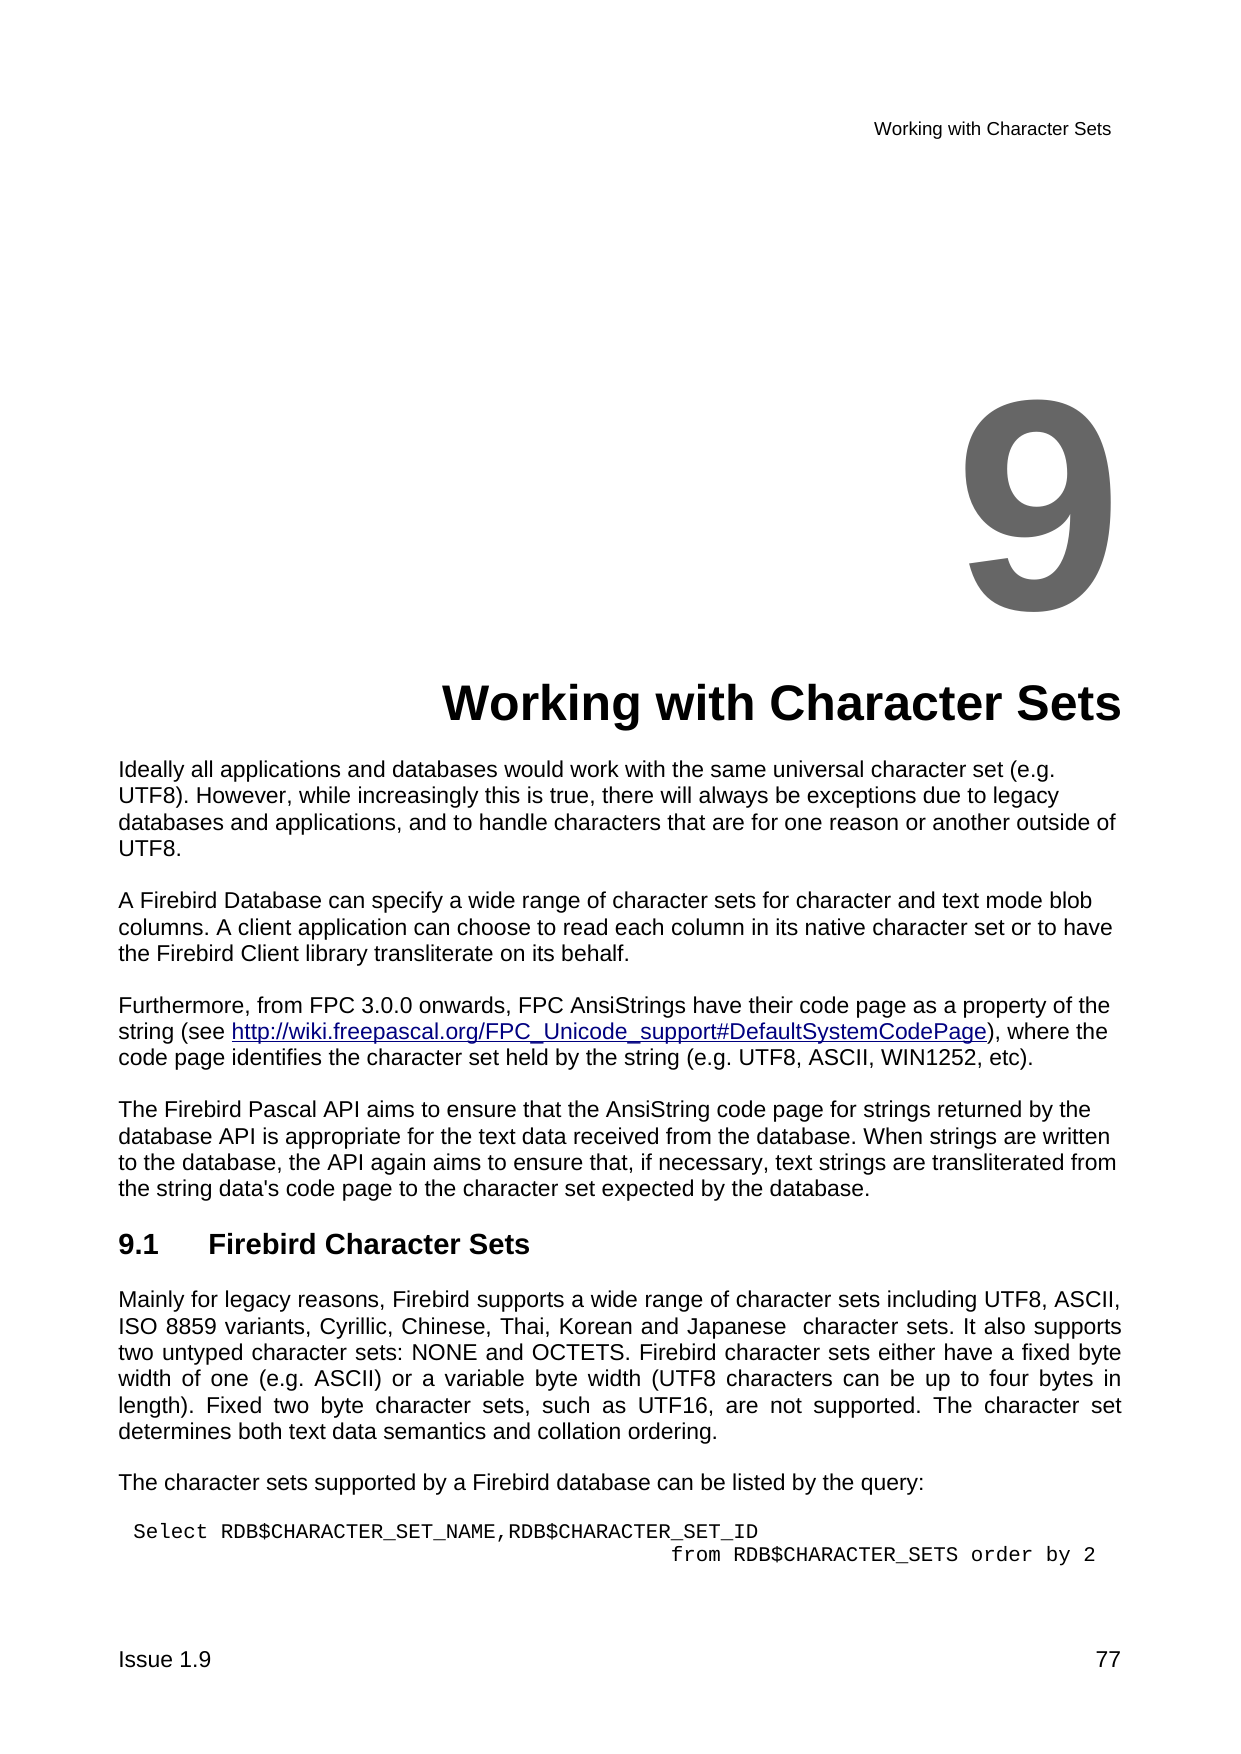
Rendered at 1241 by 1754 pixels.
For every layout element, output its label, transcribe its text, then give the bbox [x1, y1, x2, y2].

text from RDB$CHARACTER_SETS order by 2 [133, 1544, 1122, 1568]
subtitle Firebird Character Sets [118, 1227, 1122, 1261]
text Mainly for legacy reasons, Firebird supports a wide range of character sets including UTF8, ASCII, ISO 8859 variants, Cyrillic, Chinese, Thai, Korean and Japanese character sets. It also supports two untyped character sets: NONE and OCTETS. Firebird character sets either have a fixed byte width of one (e.g. ASCII) or a variable byte width (UTF8 characters can be up to four bytes in length). Fixed two byte character sets, such as UTF16, are not supported. The character set determines both text data semantics and collation ordering. [118, 1286, 1122, 1444]
text The Firebird Pascal API aims to ensure that the AnsiString code page for strings returned by the database API is appropriate for the text data received from the database. When strings are written to the database, the API again aims to ensure that, if necessary, text strings are transliterated from the string data's code page to the character set expected by the database. [118, 1096, 1122, 1202]
subtitle Working with Character Sets [81, 328, 1122, 731]
text Furthermore, from FPC 3.0.0 onwards, FPC AnsiStrings have their code page as a property of the string (see http://wiki.freepascal.org/FPC_Unicode_support#DefaultSystemCodePage), where the code page identifies the character set held by the string (e.g. UTF8, ASCII, WIN1252, etc). [118, 992, 1122, 1071]
text Ideally all applications and databases would work with the same universal character set (e.g. UTF8). However, while increasingly this is true, there will always be exceptions due to legacy databases and applications, and to handle characters that are for one reason or another outside of UTF8. [118, 756, 1122, 862]
text The character sets supported by a Firebird database can be listed by the query: [118, 1469, 1122, 1496]
text A Firebird Database can specify a wide range of character sets for character and text mode blob columns. A client application can choose to read each column in its native character set or to have the Firebird Client library transliterate on its behalf. [118, 887, 1122, 966]
text Select RDB$CHARACTER_SET_NAME,RDB$CHARACTER_SET_ID [133, 1521, 1122, 1544]
